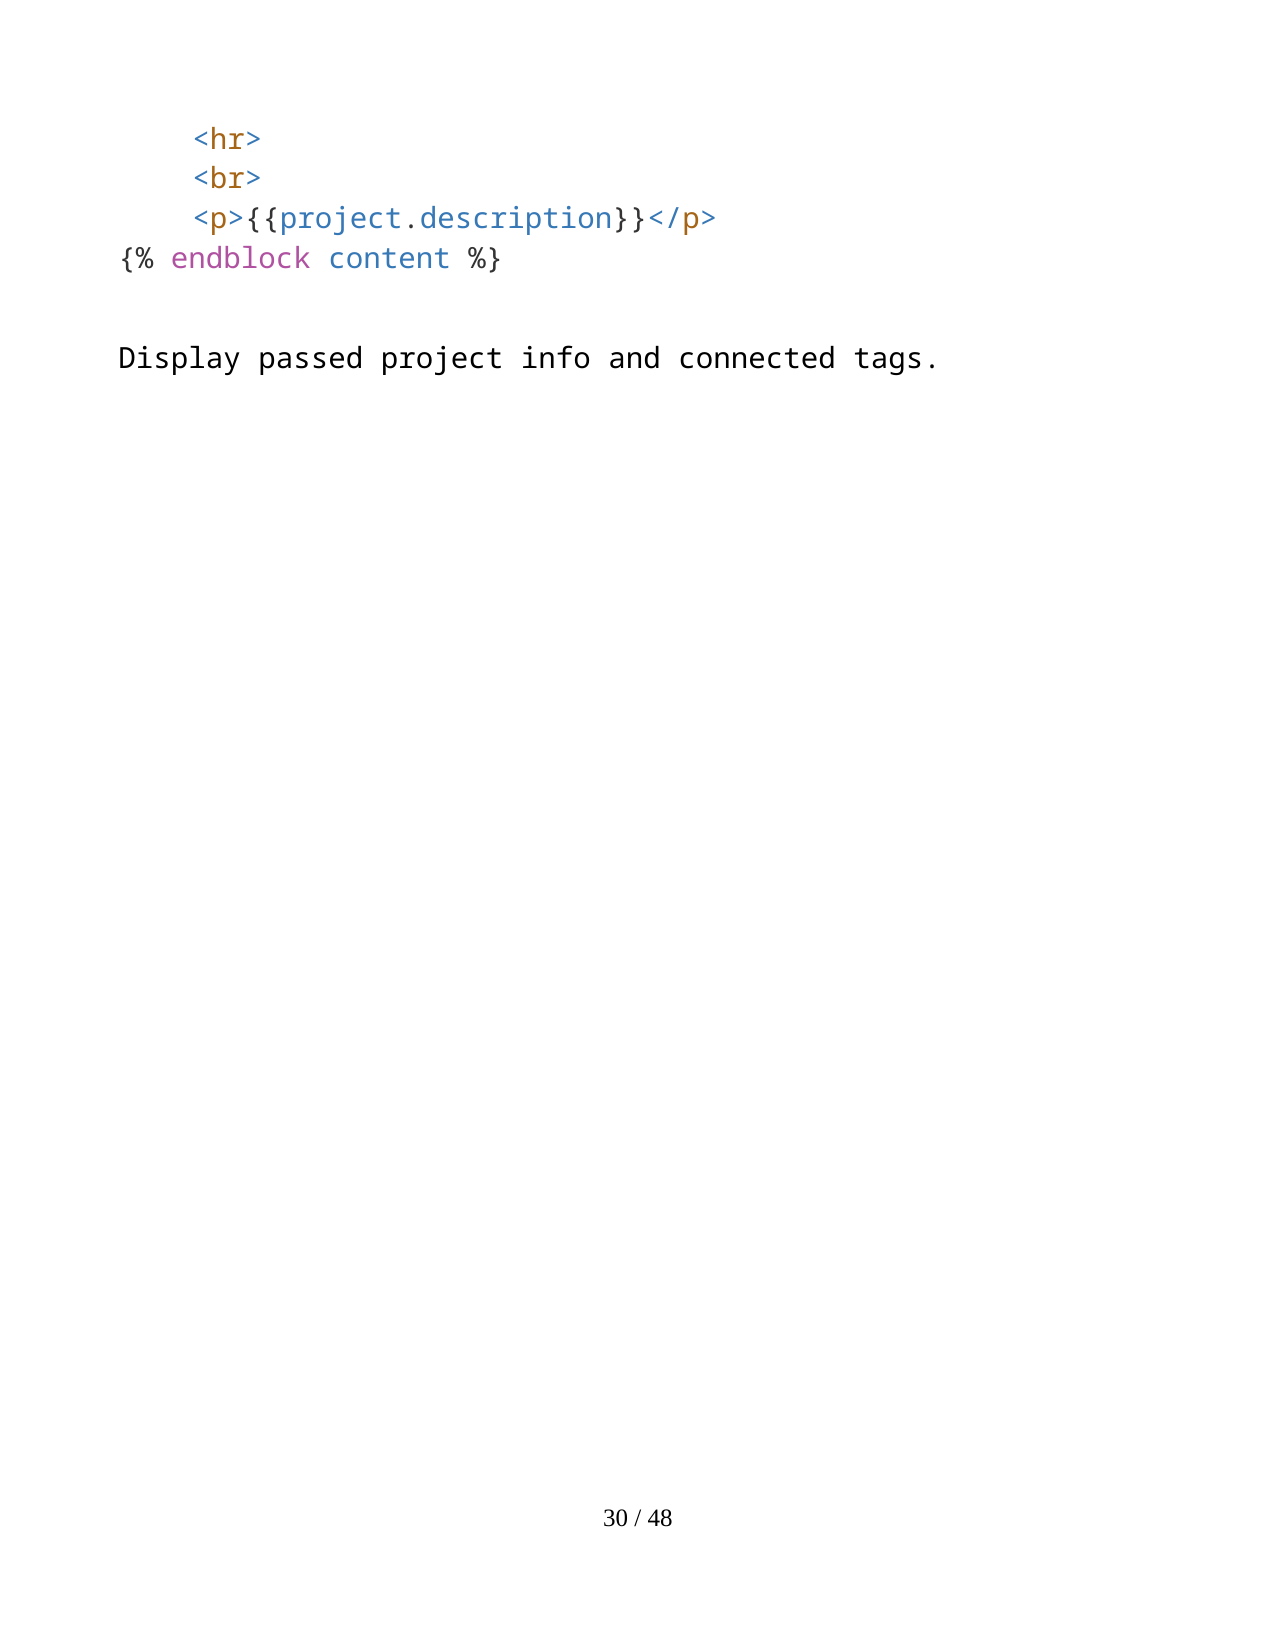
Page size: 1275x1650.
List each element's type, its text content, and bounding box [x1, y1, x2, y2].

text {% endblock content %} [118, 237, 1157, 277]
text <br> [118, 158, 1157, 197]
text Display passed project info and connected tags. [118, 337, 1157, 377]
text <p>{{project.description}}</p> [118, 197, 1157, 237]
text <hr> [118, 118, 1157, 158]
